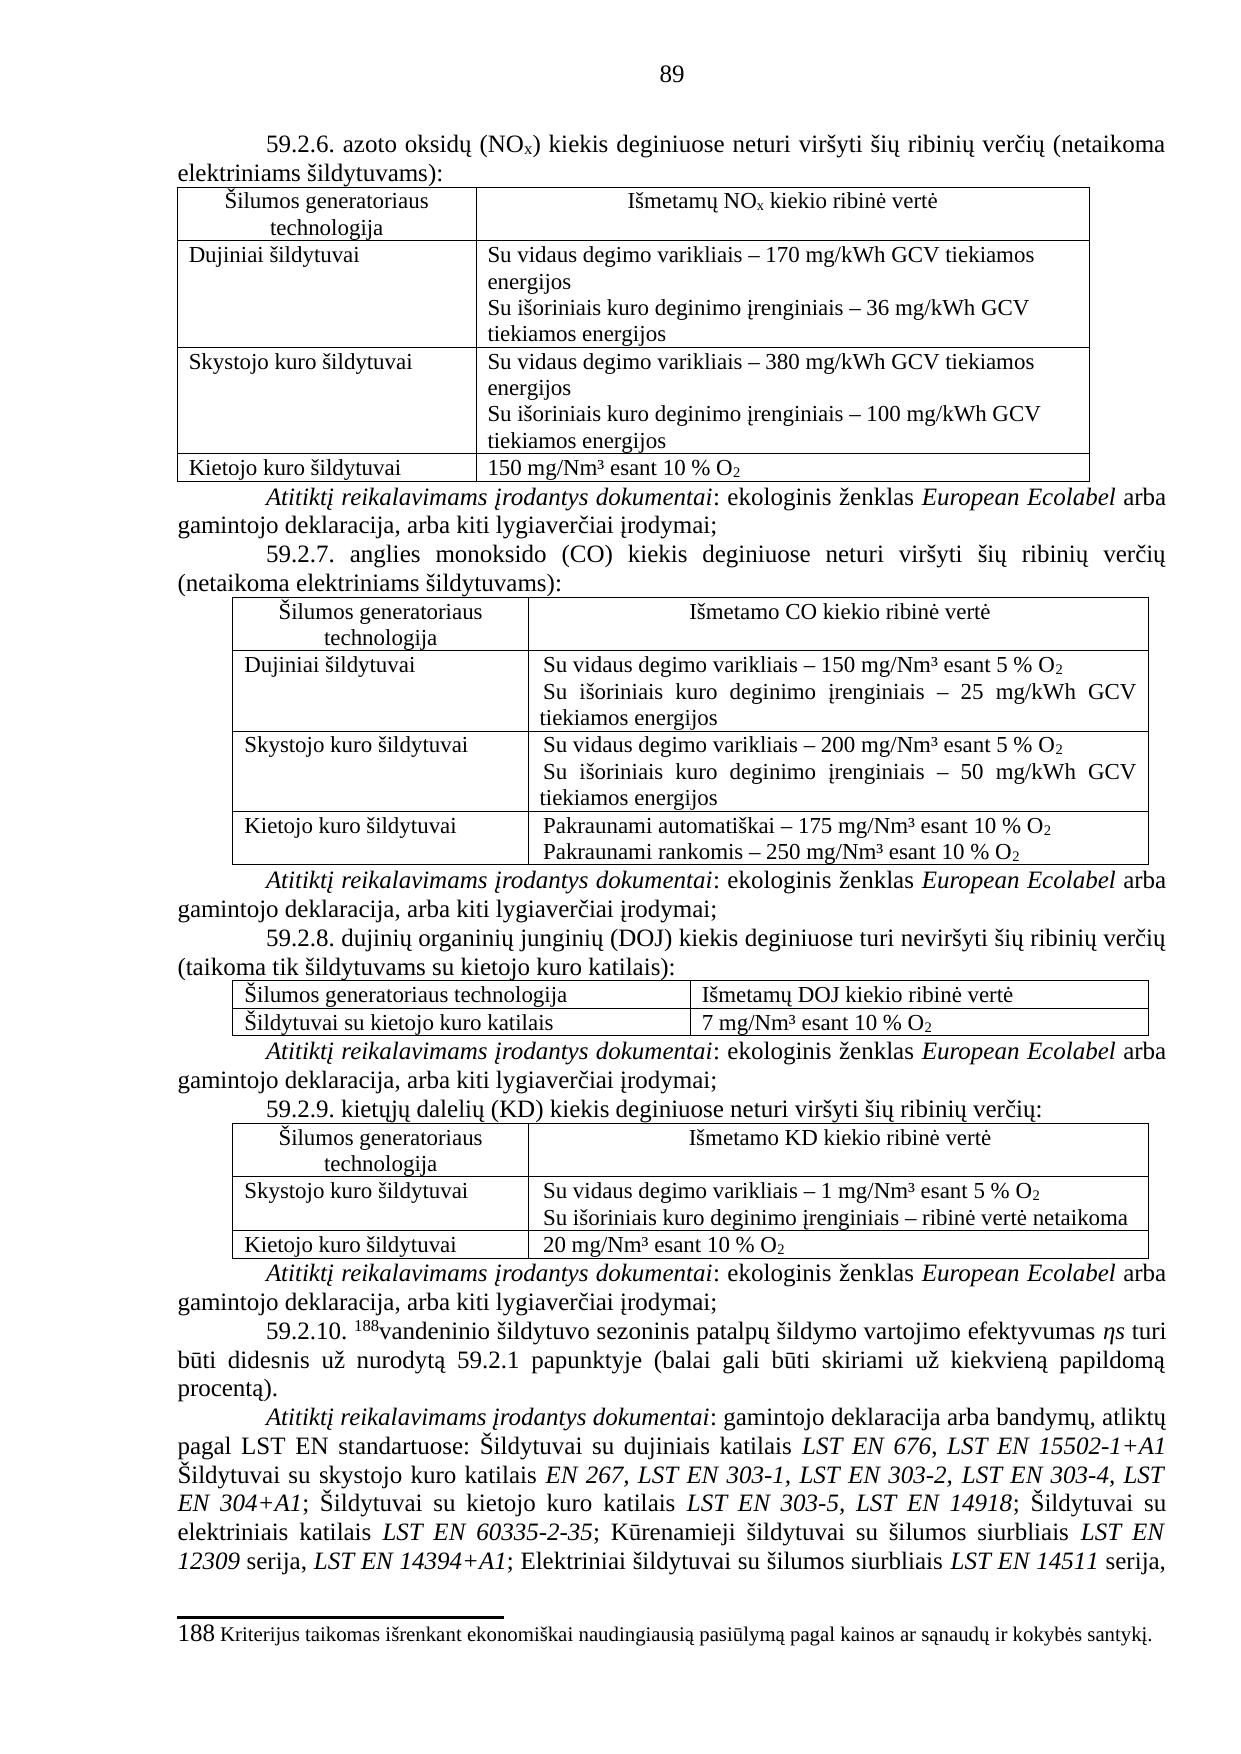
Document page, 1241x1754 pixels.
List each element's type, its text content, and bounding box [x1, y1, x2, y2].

table_cell Šildytuvai su kietojo kuro katilais [233, 1009, 690, 1035]
text Atitiktį reikalavimams įrodantys dokumentai: ekologinis ženklas European Ecolabel arba gamintojo deklaracija, arba kiti lygiaverčiai įrodymai; [177, 482, 1166, 539]
table_header Išmetamo KD kiekio ribinė vertė [529, 1124, 1148, 1176]
table_cell Skystojo kuro šildytuvai [233, 732, 528, 811]
table_header Išmetamų DOJ kiekio ribinė vertė [691, 981, 1148, 1008]
text 59.2.7. anglies monoksido (CO) kiekis deginiuose neturi viršyti šių ribinių verčių (netaikoma elektriniams šildytuvams): [177, 539, 1166, 597]
table_cell Su vidaus degimo varikliais – 380 mg/kWh GCV tiekiamos energijos Su išoriniais kuro deginimo įrenginiais – 100 mg/kWh GCV tiekiamos energijos [477, 348, 1089, 453]
text Atitiktį reikalavimams įrodantys dokumentai: ekologinis ženklas European Ecolabel arba gamintojo deklaracija, arba kiti lygiaverčiai įrodymai; [177, 1258, 1166, 1316]
text Atitiktį reikalavimams įrodantys dokumentai: gamintojo deklaracija arba bandymų, atliktų pagal LST EN standartuose: Šildytuvai su dujiniais katilais LST EN 676, LST EN 15502-1+A1 Šildytuvai su skystojo kuro katilais EN 267, LST EN 303-1, LST EN 303-2, LST EN 303-4, LST EN 304+A1; Šildytuvai su kietojo kuro katilais LST EN 303-5, LST EN 14918; Šildytuvai su elektriniais katilais LST EN 60335-2-35; Kūrenamieji šildytuvai su šilumos siurbliais LST EN 12309 serija, LST EN 14394+A1; Elektriniai šildytuvai su šilumos siurbliais LST EN 14511 serija, [177, 1402, 1166, 1575]
table_cell 150 mg/Nm³ esant 10 % O2 [477, 454, 1089, 481]
text 59.2.10. vandeninio šildytuvo sezoninis patalpų šildymo vartojimo efektyvumas ηs turi būti didesnis už nurodytą 59.2.1 papunktyje (balai gali būti skiriami už kiekvieną papildomą procentą). [177, 1316, 1166, 1402]
table_cell Pakraunami automatiškai – 175 mg/Nm³ esant 10 % O2 Pakraunami rankomis – 250 mg/Nm³ esant 10 % O2 [529, 812, 1148, 864]
table_header Šilumos generatoriaus technologija [178, 188, 476, 240]
text Atitiktį reikalavimams įrodantys dokumentai: ekologinis ženklas European Ecolabel arba gamintojo deklaracija, arba kiti lygiaverčiai įrodymai; [177, 1036, 1166, 1094]
table_header Išmetamo CO kiekio ribinė vertė [529, 598, 1148, 650]
table_cell Kietojo kuro šildytuvai [233, 812, 528, 864]
table_cell Su vidaus degimo varikliais – 150 mg/Nm³ esant 5 % O2 Su išoriniais kuro deginimo įrenginiais – 25 mg/kWh GCV tiekiamos energijos [529, 651, 1148, 731]
text Atitiktį reikalavimams įrodantys dokumentai: ekologinis ženklas European Ecolabel arba gamintojo deklaracija, arba kiti lygiaverčiai įrodymai; [177, 865, 1166, 923]
table_header Šilumos generatoriaus technologija [233, 598, 528, 650]
table_cell Dujiniai šildytuvai [233, 651, 528, 731]
text 59.2.6. azoto oksidų (NOx) kiekis deginiuose neturi viršyti šių ribinių verčių (netaikoma elektriniams šildytuvams): [177, 129, 1166, 187]
table_cell Kietojo kuro šildytuvai [178, 454, 476, 481]
table_cell Su vidaus degimo varikliais – 200 mg/Nm³ esant 5 % O2 Su išoriniais kuro deginimo įrenginiais – 50 mg/kWh GCV tiekiamos energijos [529, 732, 1148, 811]
table_cell 20 mg/Nm³ esant 10 % O2 [529, 1231, 1148, 1257]
table_cell Skystojo kuro šildytuvai [178, 348, 476, 453]
text 59.2.9. kietųjų dalelių (KD) kiekis deginiuose neturi viršyti šių ribinių verčių: [177, 1094, 1166, 1122]
table_cell Dujiniai šildytuvai [178, 241, 476, 347]
table_header Šilumos generatoriaus technologija [233, 981, 690, 1008]
text Kriterijus taikomas išrenkant ekonomiškai naudingiausią pasiūlymą pagal kainos ar sąnaudų ir kokybės santykį. [177, 1618, 1166, 1646]
table_cell Su vidaus degimo varikliais – 170 mg/kWh GCV tiekiamos energijos Su išoriniais kuro deginimo įrenginiais – 36 mg/kWh GCV tiekiamos energijos [477, 241, 1089, 347]
table_cell Su vidaus degimo varikliais – 1 mg/Nm³ esant 5 % O2 Su išoriniais kuro deginimo įrenginiais – ribinė vertė netaikoma [529, 1177, 1148, 1230]
table_cell 7 mg/Nm³ esant 10 % O2 [691, 1009, 1148, 1035]
table_cell Kietojo kuro šildytuvai [233, 1231, 528, 1257]
table_header Šilumos generatoriaus technologija [233, 1124, 528, 1176]
table_header Išmetamų NOx kiekio ribinė vertė [477, 188, 1089, 240]
table_cell Skystojo kuro šildytuvai [233, 1177, 528, 1230]
text 59.2.8. dujinių organinių junginių (DOJ) kiekis deginiuose turi neviršyti šių ribinių verčių (taikoma tik šildytuvams su kietojo kuro katilais): [177, 923, 1166, 980]
